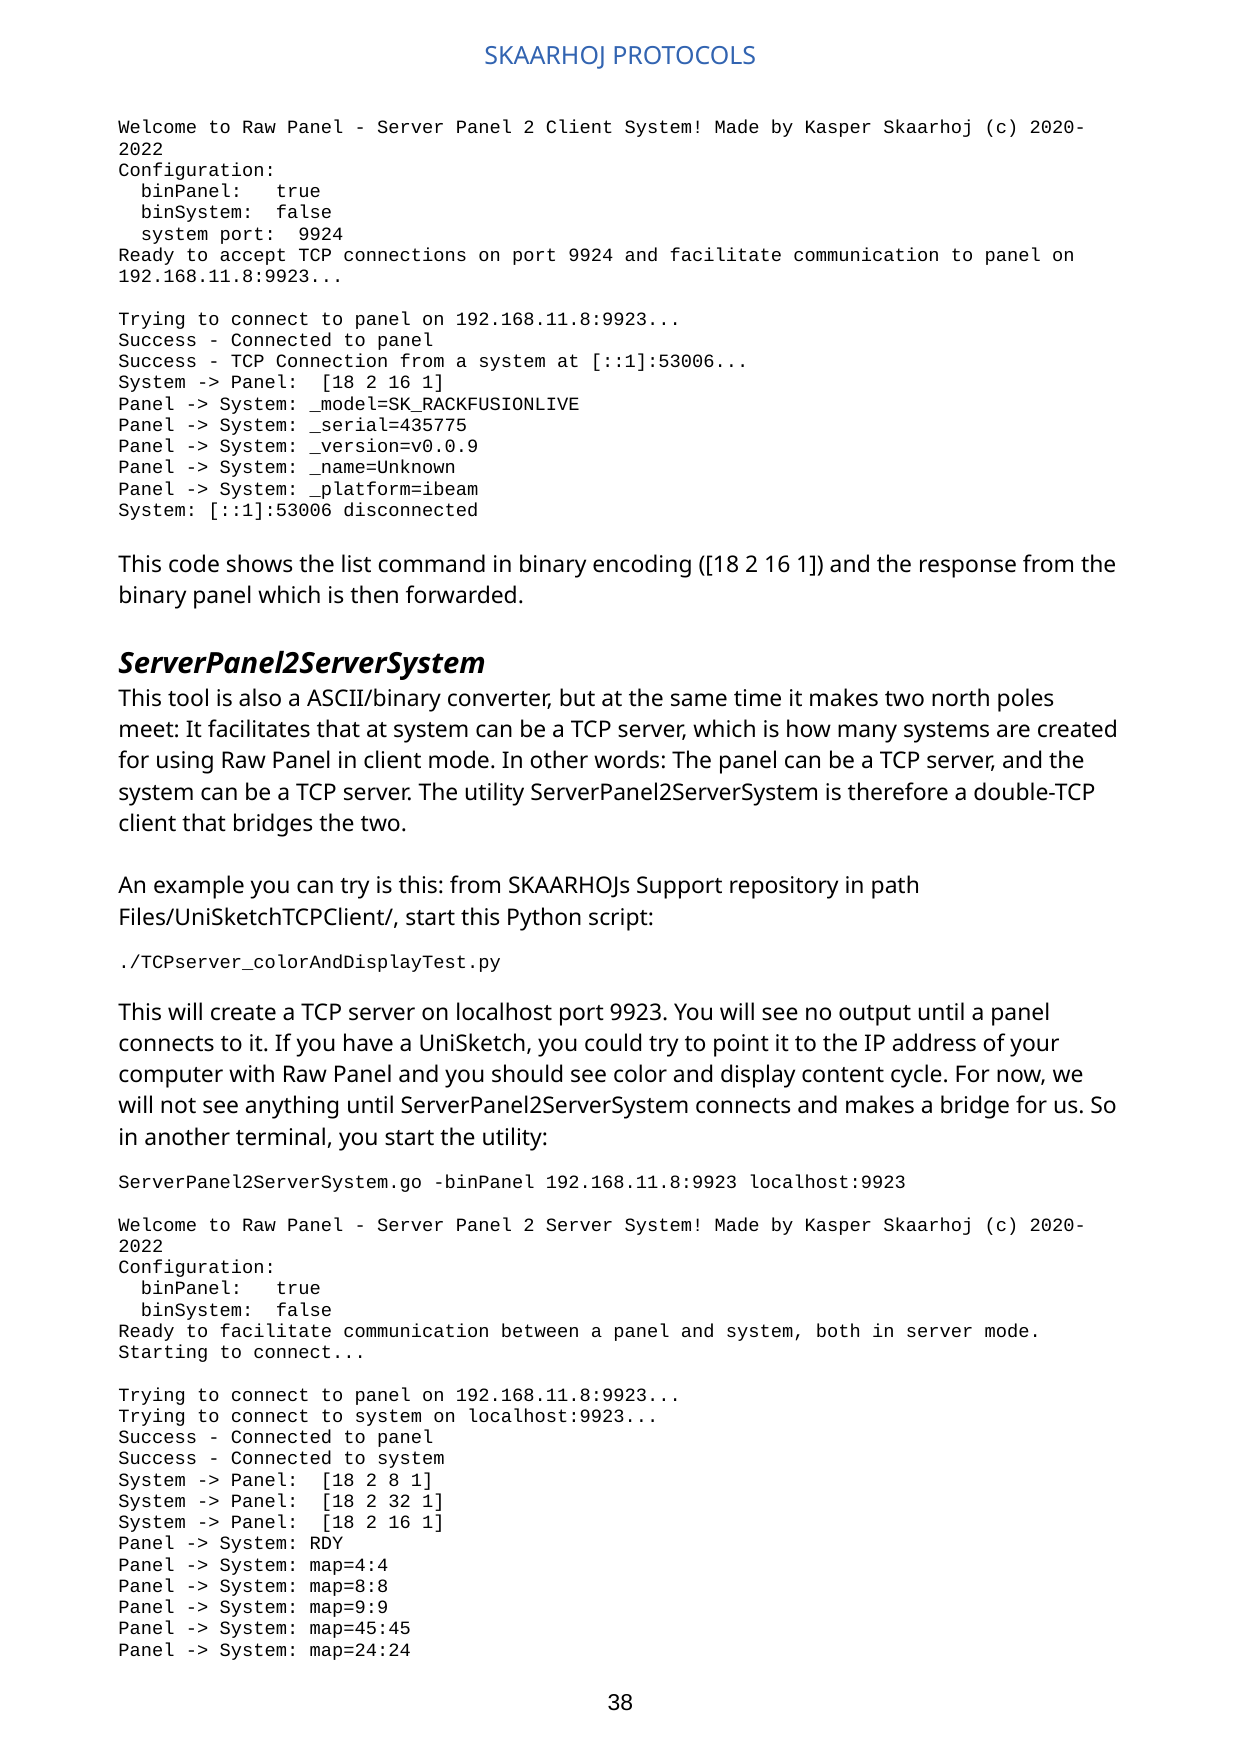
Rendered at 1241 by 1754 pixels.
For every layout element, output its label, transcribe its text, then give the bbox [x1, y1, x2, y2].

text ServerPanel2ServerSystem.go -binPanel 192.168.11.8:9923 localhost:9923 [118, 1173, 1122, 1194]
text System: [::1]:53006 disconnected [118, 501, 1122, 522]
text Panel -> System: map=45:45 [118, 1619, 1122, 1640]
text Welcome to Raw Panel - Server Panel 2 Client System! Made by Kasper Skaarhoj (c) 2020-2022 [118, 118, 1122, 161]
text System -> Panel: [18 2 16 1] [118, 1513, 1122, 1534]
text binPanel: true [118, 1279, 1122, 1300]
text Success - TCP Connection from a system at [::1]:53006... [118, 352, 1122, 373]
text binSystem: false [118, 1300, 1122, 1322]
text Success - Connected to panel [118, 331, 1122, 352]
text binSystem: false [118, 203, 1122, 224]
text Success - Connected to panel [118, 1428, 1122, 1449]
text Trying to connect to panel on 192.168.11.8:9923... [118, 1385, 1122, 1407]
text An example you can try is this: from SKAARHOJs Support repository in path Files/UniSketchTCPClient/, start this Python script: [118, 869, 1122, 932]
text Trying to connect to panel on 192.168.11.8:9923... [118, 309, 1122, 331]
text Panel -> System: _name=Unknown [118, 458, 1122, 479]
text Panel -> System: map=4:4 [118, 1555, 1122, 1577]
text Panel -> System: _version=v0.0.9 [118, 437, 1122, 458]
text binPanel: true [118, 182, 1122, 203]
text Panel -> System: _platform=ibeam [118, 479, 1122, 501]
text Panel -> System: map=24:24 [118, 1640, 1122, 1662]
text This will create a TCP server on localhost port 9923. You will see no output until a panel connects to it. If you have a UniSketch, you could try to point it to the IP address of your computer with Raw Panel and you should see color and display content cycle. For now, we will not see anything until ServerPanel2ServerSystem connects and makes a bridge for us. So in another terminal, you start the utility: [118, 995, 1122, 1152]
text System -> Panel: [18 2 8 1] [118, 1470, 1122, 1492]
text system port: 9924 [118, 224, 1122, 246]
text System -> Panel: [18 2 32 1] [118, 1492, 1122, 1513]
text Ready to accept TCP connections on port 9924 and facilitate communication to panel on 192.168.11.8:9923... [118, 246, 1122, 288]
text Panel -> System: RDY [118, 1534, 1122, 1555]
text Success - Connected to system [118, 1449, 1122, 1470]
text Panel -> System: map=8:8 [118, 1577, 1122, 1598]
text ./TCPserver_colorAndDisplayTest.py [118, 953, 1122, 974]
text Trying to connect to system on localhost:9923... [118, 1407, 1122, 1428]
text Panel -> System: _model=SK_RACKFUSIONLIVE [118, 394, 1122, 416]
text Configuration: [118, 161, 1122, 182]
text Welcome to Raw Panel - Server Panel 2 Server System! Made by Kasper Skaarhoj (c) 2020-2022 [118, 1215, 1122, 1258]
text Ready to facilitate communication between a panel and system, both in server mode. Starting to connect... [118, 1322, 1122, 1364]
text This tool is also a ASCII/binary converter, but at the same time it makes two north poles meet: It facilitates that at system can be a TCP server, which is how many systems are created for using Raw Panel in client mode. In other words: The panel can be a TCP server, and the system can be a TCP server. The utility ServerPanel2ServerSystem is therefore a double-TCP client that bridges the two. [118, 682, 1122, 838]
text This code shows the list command in binary encoding ([18 2 16 1]) and the response from the binary panel which is then forwarded. [118, 548, 1122, 611]
subtitle ServerPanel2ServerSystem [118, 642, 1122, 682]
text Panel -> System: _serial=435775 [118, 416, 1122, 437]
text Configuration: [118, 1258, 1122, 1279]
text System -> Panel: [18 2 16 1] [118, 373, 1122, 394]
text Panel -> System: map=9:9 [118, 1598, 1122, 1619]
